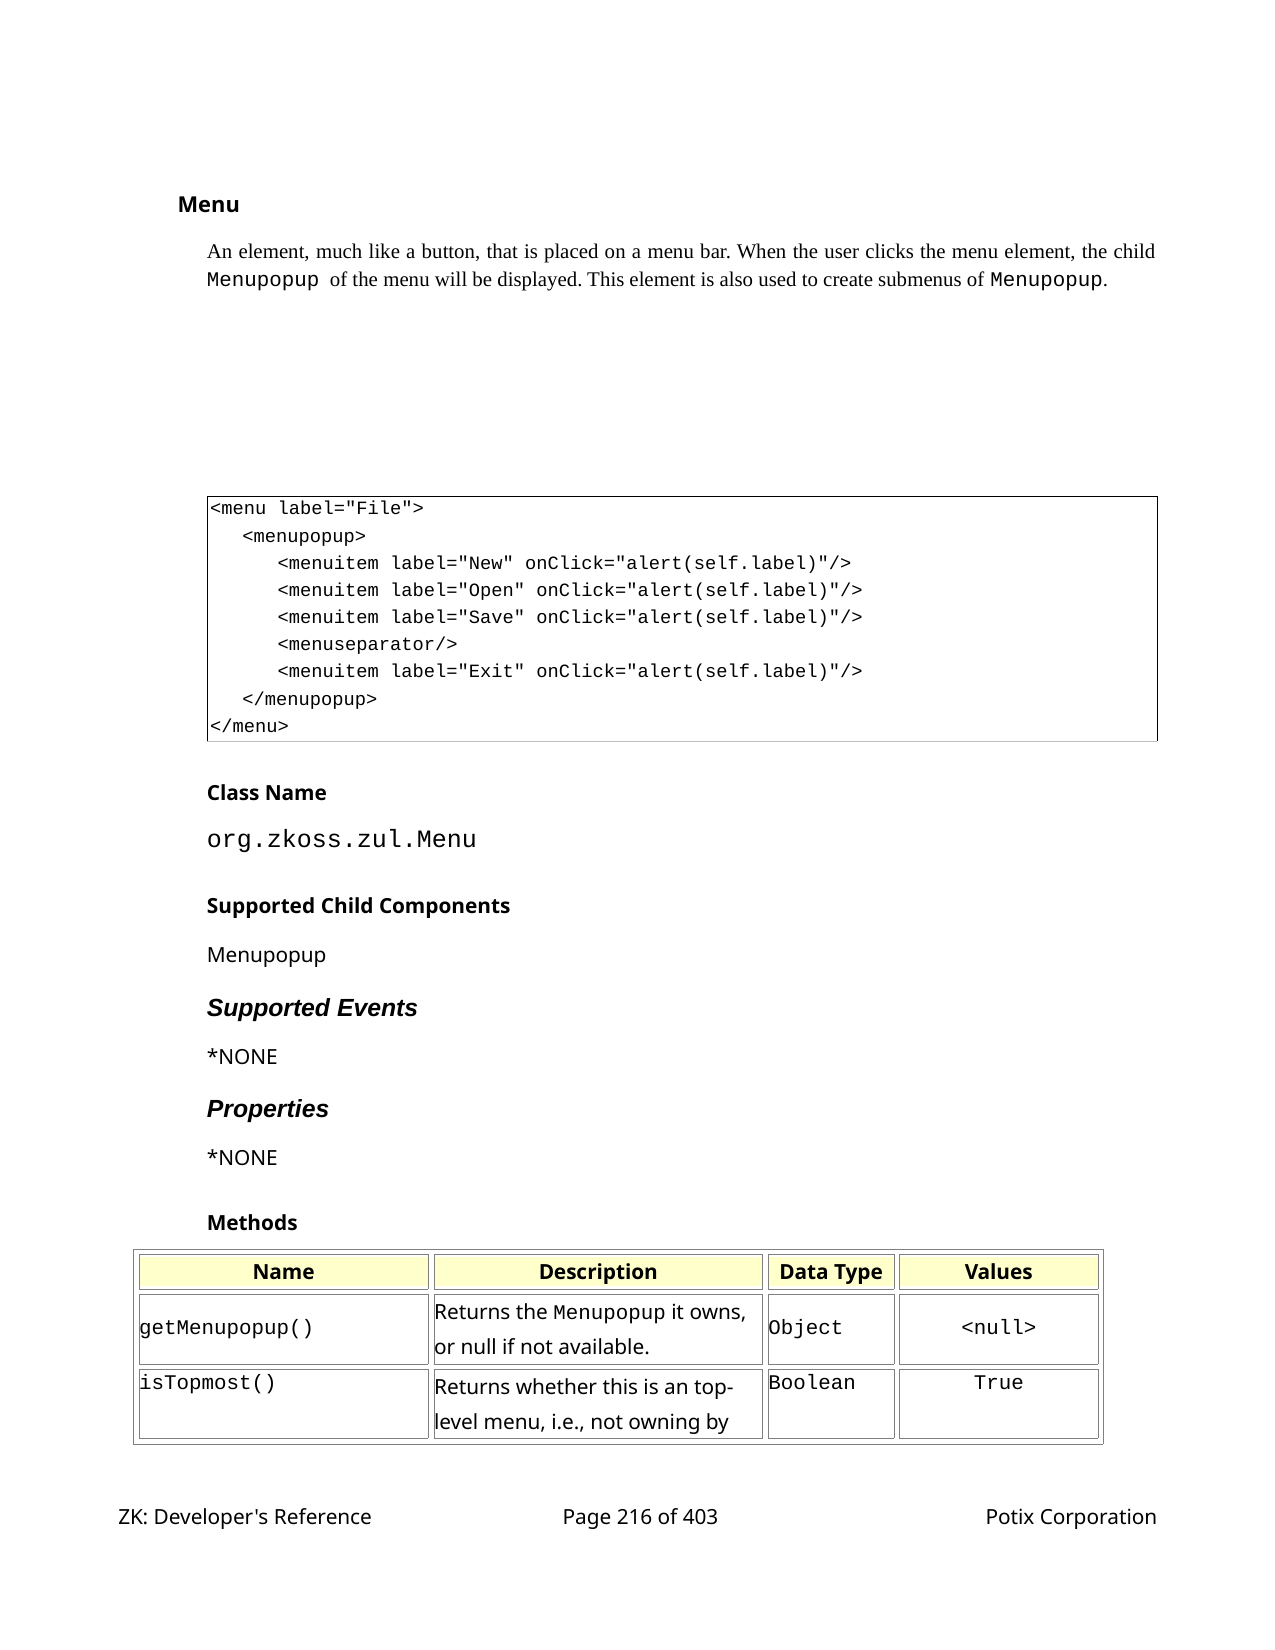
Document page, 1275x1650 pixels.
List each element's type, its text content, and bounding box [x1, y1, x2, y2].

table_cell Returns whether this is an top-level menu, i.e., not owning by [431, 1364, 765, 1438]
subtitle Methods [207, 1208, 1157, 1237]
text </menupopup> [208, 687, 1157, 711]
subtitle Supported Child Components [207, 891, 1157, 920]
text <menuseparator/> [208, 632, 1157, 656]
text <menu label="File"> [208, 497, 1157, 521]
subtitle Menu [177, 189, 1157, 219]
table_header Description [431, 1250, 765, 1288]
table_cell Returns the Menupopup it owns, or null if not available. [431, 1289, 765, 1363]
table_header Values [896, 1250, 1101, 1288]
text An element, much like a button, that is placed on a menu bar. When the user clicks the menu element, the child Menupopup of the menu will be displayed. This element is also used to create submenus of Menupopup. [207, 239, 1157, 293]
table_cell isTopmost() [136, 1364, 431, 1438]
table_cell Boolean [765, 1364, 896, 1438]
subtitle Supported Events [207, 993, 1157, 1021]
text <menuitem label="Save" onClick="alert(self.label)"/> [208, 605, 1157, 629]
text <menupopup> [208, 523, 1157, 548]
text </menu> [208, 714, 1157, 741]
table_header Data Type [765, 1250, 896, 1288]
subtitle Class Name [207, 778, 1157, 806]
table_cell <null> [896, 1289, 1101, 1363]
table_header Name [136, 1250, 431, 1288]
table_cell True [896, 1364, 1101, 1438]
text Menupopup [207, 940, 1157, 968]
subtitle Properties [207, 1095, 1157, 1123]
text *NONE [207, 1042, 1157, 1070]
table_cell getMenupopup() [136, 1289, 431, 1363]
table_cell Object [765, 1289, 896, 1363]
text org.zkoss.zul.Menu [207, 827, 1157, 855]
text *NONE [207, 1143, 1157, 1172]
text <menuitem label="Open" onClick="alert(self.label)"/> [208, 578, 1157, 602]
text <menuitem label="Exit" onClick="alert(self.label)"/> [208, 659, 1157, 684]
text <menuitem label="New" onClick="alert(self.label)"/> [208, 551, 1157, 575]
